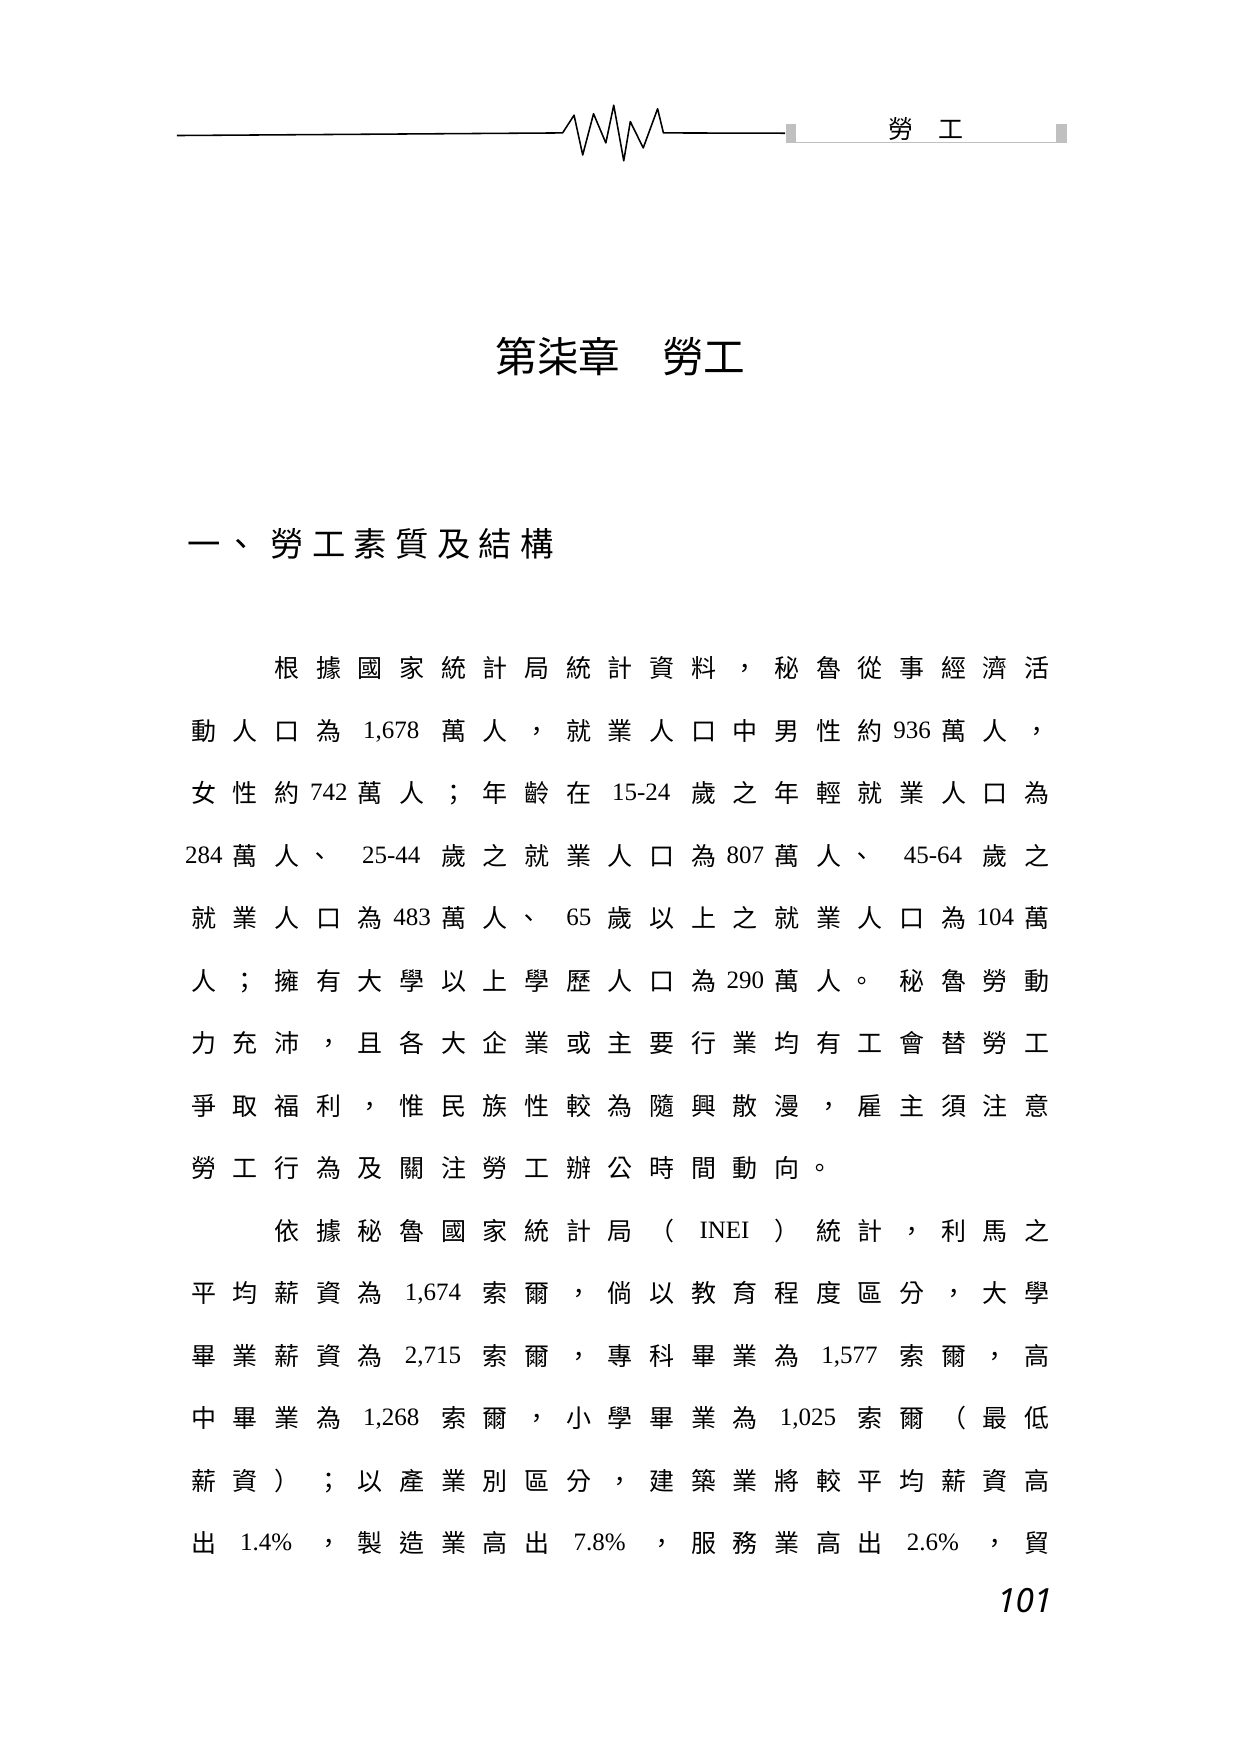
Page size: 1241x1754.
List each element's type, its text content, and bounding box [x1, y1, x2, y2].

text 一、勞工素質及結構 [183, 500, 1058, 563]
text 根據國家統計局統計資料，秘魯從事經濟活動人口為1,678萬人，就業人口中男性約936萬人，女性約742萬人；年齡在15-24歲之年輕就業人口為284萬人、25-44歲之就業人口為807萬人、45-64歲之就業人口為483萬人、65歲以上之就業人口為104萬人；擁有大學以上學歷人口為290萬人。秘魯勞動力充沛，且各大企業或主要行業均有工會替勞工爭取福利，惟民族性較為隨興散漫，雇主須注意勞工行為及關注勞工辦公時間動向。 [183, 625, 1058, 1188]
text 第柒章 勞工 [183, 313, 1058, 375]
text 依據秘魯國家統計局（INEI）統計，利馬之平均薪資為1,674索爾，倘以教育程度區分，大學畢業薪資為2,715索爾，專科畢業為1,577索爾，高中畢業為1,268索爾，小學畢業為1,025索爾（最低薪資）；以產業別區分，建築業將較平均薪資高出1.4%，製造業高出7.8%，服務業高出2.6%，貿 [183, 1188, 1058, 1563]
